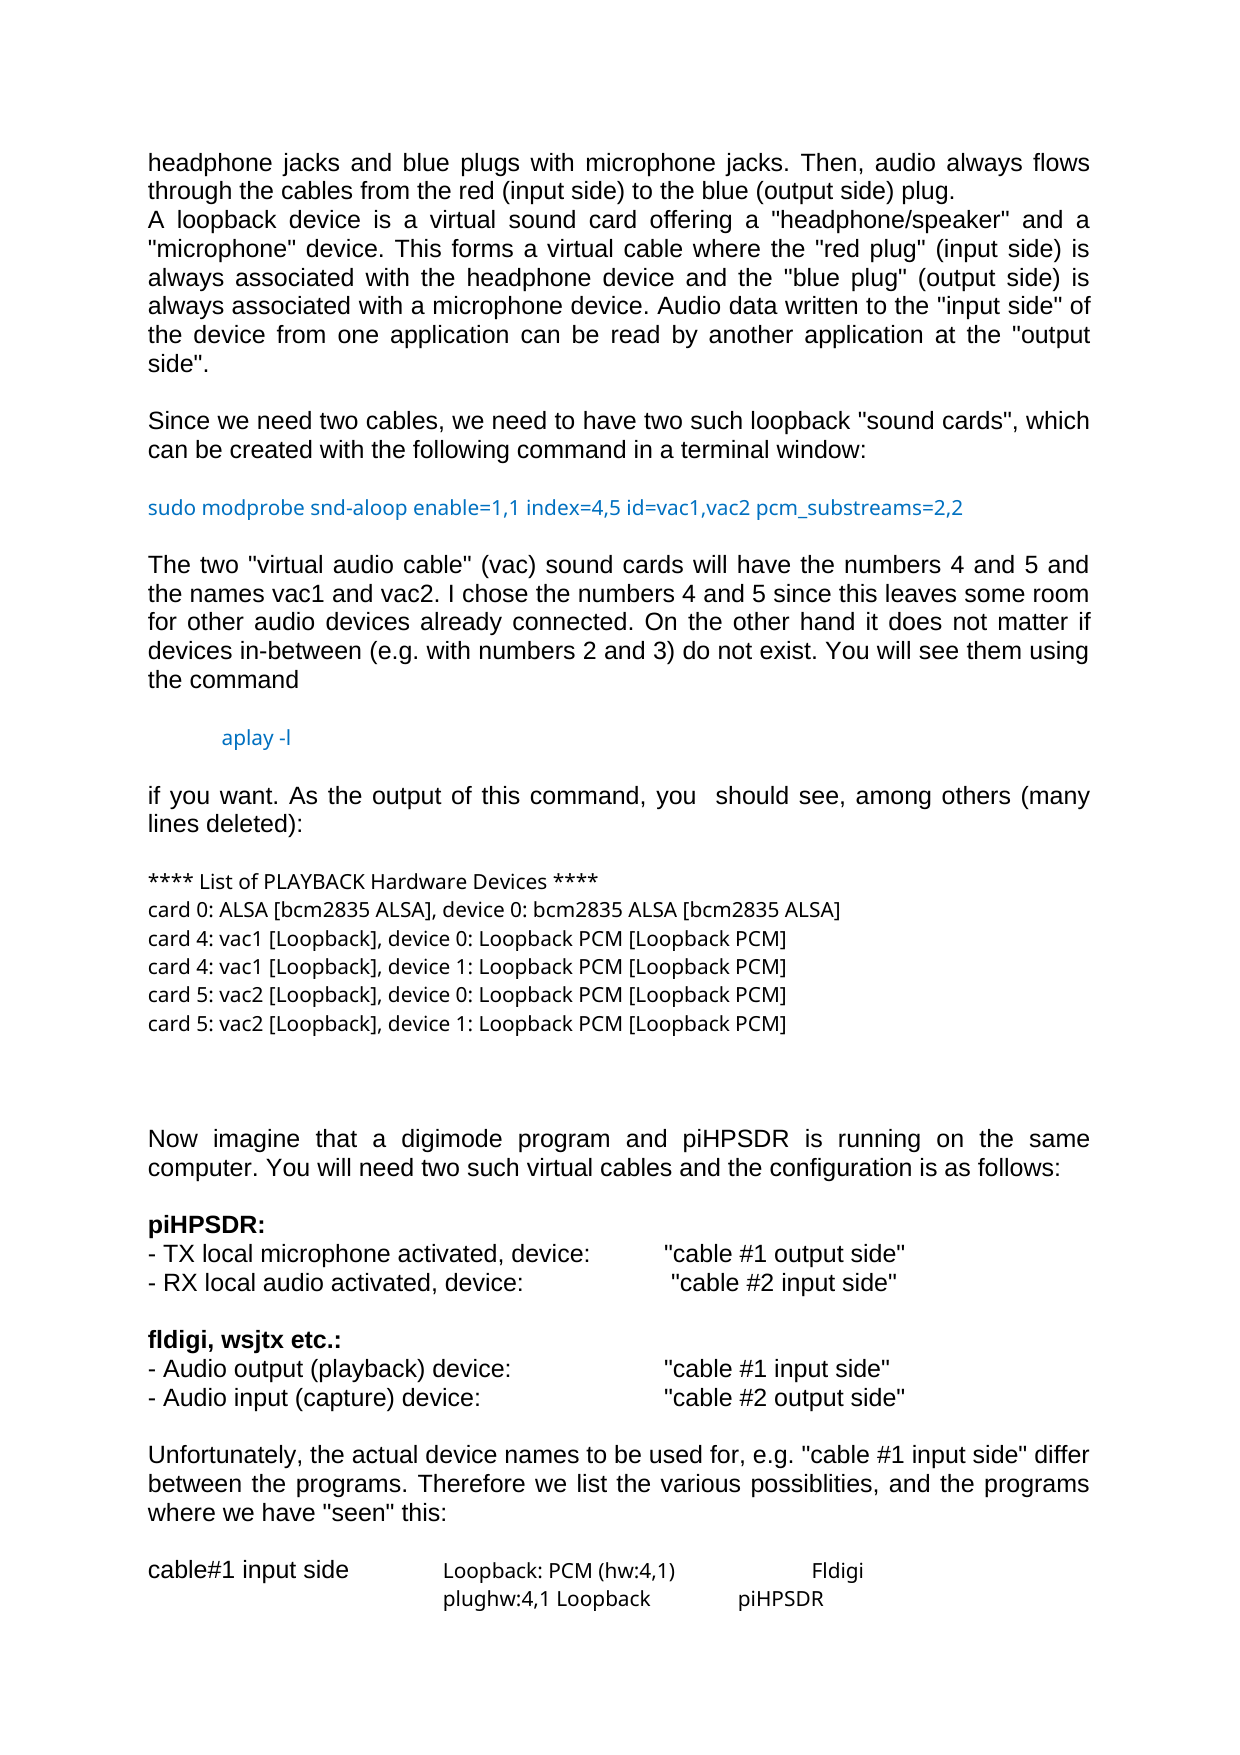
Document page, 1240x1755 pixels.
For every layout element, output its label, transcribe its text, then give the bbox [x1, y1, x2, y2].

text A loopback device is a virtual sound card offering a "headphone/speaker" and a "microphone" device. This forms a virtual cable where the "red plug" (input side) is always associated with the headphone device and the "blue plug" (output side) is always associated with a microphone device. Audio data written to the "input side" of the device from one application can be read by another application at the "output side". [148, 205, 1092, 378]
text aplay -l [148, 722, 1092, 752]
text card 4: vac1 [Loopback], device 1: Loopback PCM [Loopback PCM] [148, 952, 1092, 981]
text Since we need two cables, we need to have two such loopback "sound cards", which can be created with the following command in a terminal window: [148, 406, 1092, 464]
text Now imagine that a digimode program and piHPSDR is running on the same computer. You will need two such virtual cables and the configuration is as follows: [148, 1124, 1092, 1181]
text **** List of PLAYBACK Hardware Devices **** [148, 867, 1092, 895]
text card 5: vac2 [Loopback], device 1: Loopback PCM [Loopback PCM] [148, 1009, 1092, 1037]
text - Audio input (capture) device: "cable #2 output side" [148, 1382, 1092, 1411]
text Unfortunately, the actual device names to be used for, e.g. "cable #1 input side" differ between the programs. Therefore we list the various possiblities, and the programs where we have "seen" this: [148, 1440, 1092, 1526]
text card 0: ALSA [bcm2835 ALSA], device 0: bcm2835 ALSA [bcm2835 ALSA] [148, 895, 1092, 924]
text if you want. As the output of this command, you should see, among others (many lines deleted): [148, 781, 1092, 838]
text headphone jacks and blue plugs with microphone jacks. Then, audio always flows through the cables from the red (input side) to the blue (output side) plug. [148, 148, 1092, 205]
text card 5: vac2 [Loopback], device 0: Loopback PCM [Loopback PCM] [148, 981, 1092, 1009]
text The two "virtual audio cable" (vac) sound cards will have the numbers 4 and 5 and the names vac1 and vac2. I chose the numbers 4 and 5 since this leaves some room for other audio devices already connected. On the other hand it does not matter if devices in-between (e.g. with numbers 2 and 3) do not exist. You will see them using the command [148, 550, 1092, 693]
text sudo modprobe snd-aloop enable=1,1 index=4,5 id=vac1,vac2 pcm_substreams=2,2 [148, 493, 1092, 521]
text piHPSDR: [148, 1210, 1092, 1239]
text card 4: vac1 [Loopback], device 0: Loopback PCM [Loopback PCM] [148, 924, 1092, 952]
text - RX local audio activated, device: "cable #2 input side" [148, 1267, 1092, 1296]
text cable#1 input side Loopback: PCM (hw:4,1) Fldigi [148, 1555, 1092, 1584]
text plughw:4,1 Loopback piHPSDR [148, 1584, 1092, 1613]
text - TX local microphone activated, device: "cable #1 output side" [148, 1239, 1092, 1267]
text fldigi, wsjtx etc.: [148, 1325, 1092, 1354]
text - Audio output (playback) device: "cable #1 input side" [148, 1354, 1092, 1382]
